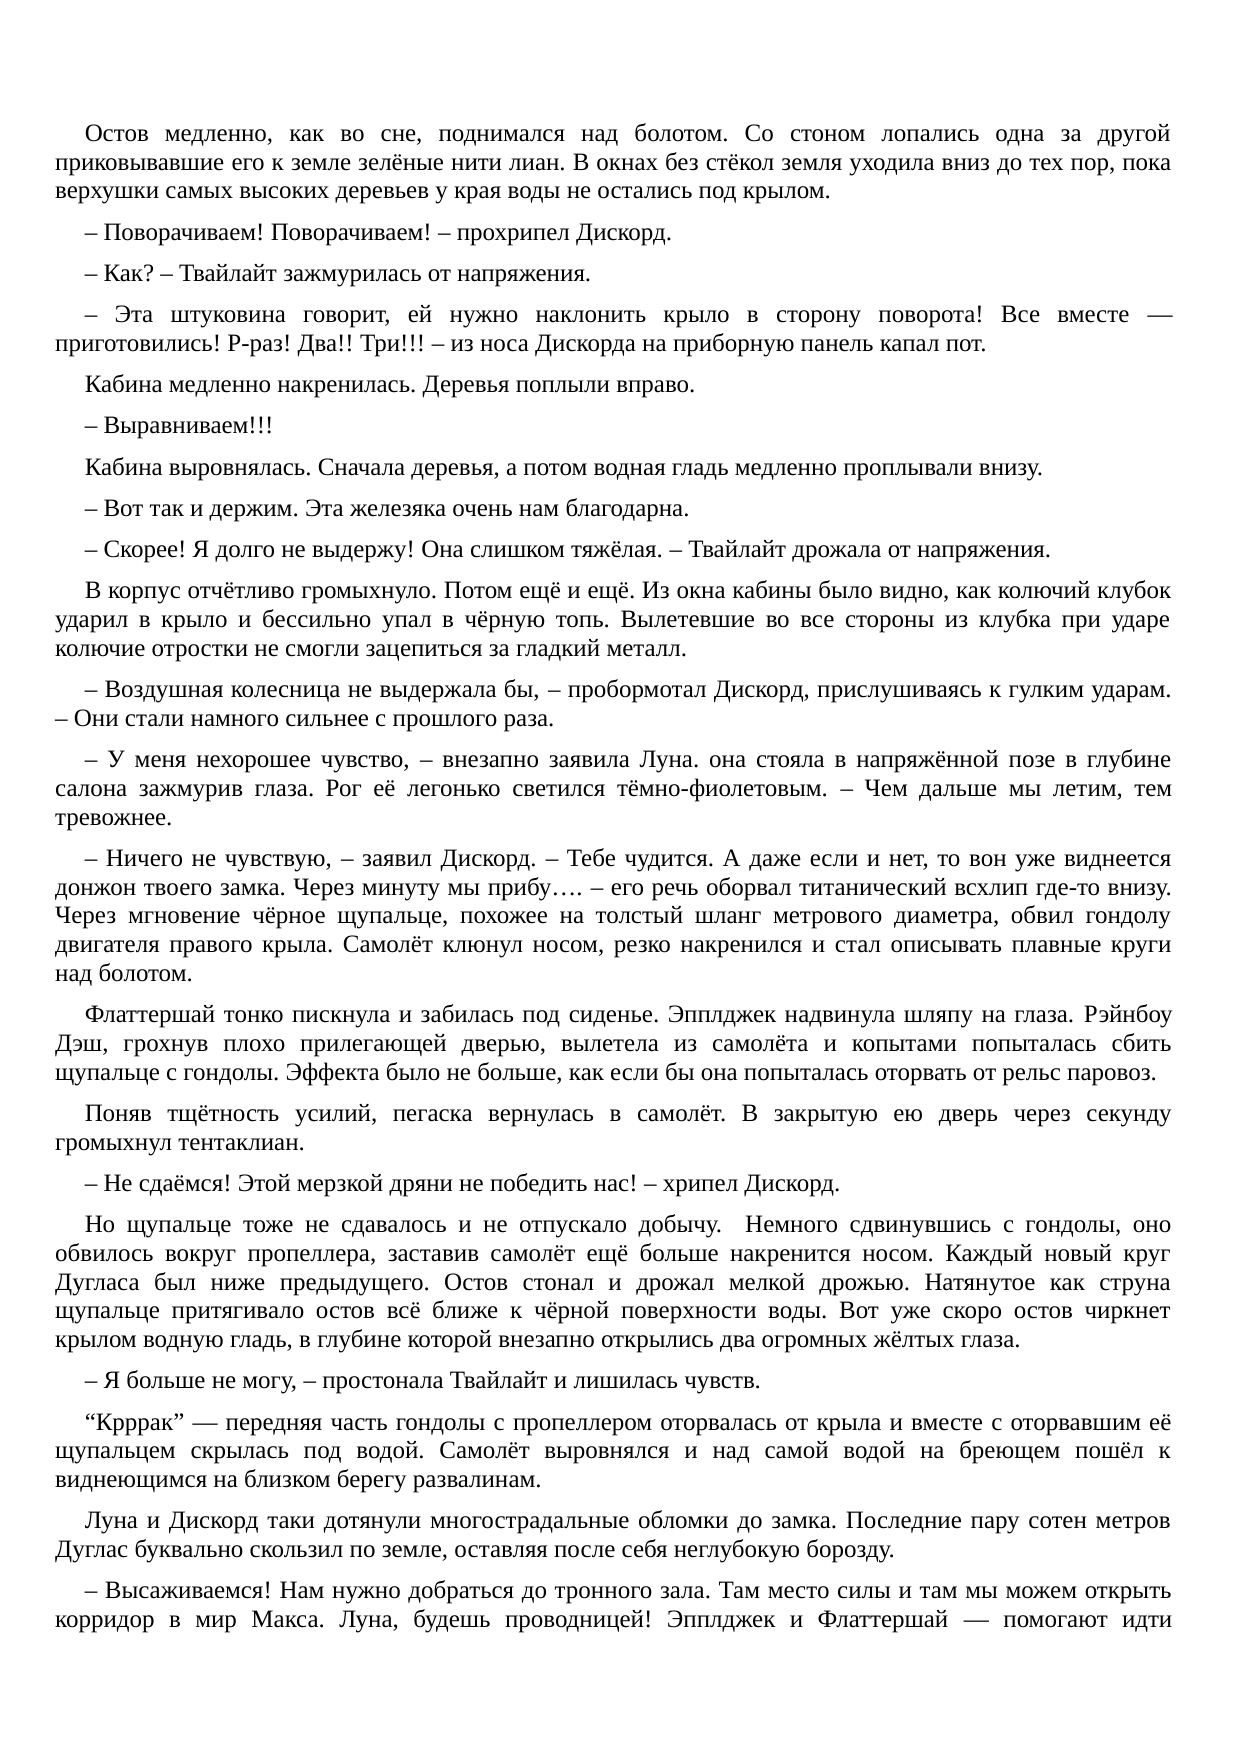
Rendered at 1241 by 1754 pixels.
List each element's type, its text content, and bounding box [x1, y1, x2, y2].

text – Эта штуковина говорит, ей нужно наклонить крыло в сторону поворота! Все вместе — приготовились! Р-раз! Два!! Три!!! – из носа Дискорда на приборную панель капал пот. [55, 299, 1172, 357]
text В корпус отчётливо громыхнуло. Потом ещё и ещё. Из окна кабины было видно, как колючий клубок ударил в крыло и бессильно упал в чёрную топь. Вылетевшие во все стороны из клубка при ударе колючие отростки не смогли зацепиться за гладкий металл. [55, 576, 1172, 662]
text – Не сдаёмся! Этой мерзкой дряни не победить нас! – хрипел Дискорд. [55, 1168, 1172, 1197]
text Но щупальце тоже не сдавалось и не отпускало добычу. Немного сдвинувшись с гондолы, оно обвилось вокруг пропеллера, заставив самолёт ещё больше накренится носом. Каждый новый круг Дугласа был ниже предыдущего. Остов стонал и дрожал мелкой дрожью. Натянутое как струна щупальце притягивало остов всё ближе к чёрной поверхности воды. Вот уже скоро остов чиркнет крылом водную гладь, в глубине которой внезапно открылись два огромных жёлтых глаза. [55, 1209, 1172, 1353]
text – Поворачиваем! Поворачиваем! – прохрипел Дискорд. [55, 217, 1172, 246]
text “Крррак” — передняя часть гондолы с пропеллером оторвалась от крыла и вместе с оторвавшим её щупальцем скрылась под водой. Самолёт выровнялся и над самой водой на бреющем пошёл к виднеющимся на близком берегу развалинам. [55, 1407, 1172, 1493]
text Флаттершай тонко пискнула и забилась под сиденье. Эпплджек надвинула шляпу на глаза. Рэйнбоу Дэш, грохнув плохо прилегающей дверью, вылетела из самолёта и копытами попыталась сбить щупальце с гондолы. Эффекта было не больше, как если бы она попыталась оторвать от рельс паровоз. [55, 999, 1172, 1086]
text – Скорее! Я долго не выдержу! Она слишком тяжёлая. – Твайлайт дрожала от напряжения. [55, 534, 1172, 563]
text – Воздушная колесница не выдержала бы, – пробормотал Дискорд, прислушиваясь к гулким ударам. – Они стали намного сильнее с прошлого раза. [55, 674, 1172, 732]
text Остов медленно, как во сне, поднимался над болотом. Со стоном лопались одна за другой приковывавшие его к земле зелёные нити лиан. В окнах без стёкол земля уходила вниз до тех пор, пока верхушки самых высоких деревьев у края воды не остались под крылом. [55, 118, 1172, 204]
text – Выравниваем!!! [55, 411, 1172, 439]
text Поняв тщётность усилий, пегаска вернулась в самолёт. В закрытую ею дверь через секунду громыхнул тентаклиан. [55, 1098, 1172, 1156]
text Кабина медленно накренилась. Деревья поплыли вправо. [55, 369, 1172, 398]
text – Высаживаемся! Нам нужно добраться до тронного зала. Там место силы и там мы можем открыть корридор в мир Макса. Луна, будешь проводницей! Эпплджек и Флаттершай — помогают идти [55, 1576, 1172, 1633]
text – Вот так и держим. Эта железяка очень нам благодарна. [55, 493, 1172, 522]
text – Как? – Твайлайт зажмурилась от напряжения. [55, 258, 1172, 287]
text – Я больше не могу, – простонала Твайлайт и лишилась чувств. [55, 1366, 1172, 1394]
text – У меня нехорошее чувство, – внезапно заявила Луна. она стояла в напряжённой позе в глубине салона зажмурив глаза. Рог её легонько светился тёмно-фиолетовым. – Чем дальше мы летим, тем тревожнее. [55, 744, 1172, 831]
text – Ничего не чувствую, – заявил Дискорд. – Тебе чудится. А даже если и нет, то вон уже виднеется донжон твоего замка. Через минуту мы прибу…. – его речь оборвал титанический всхлип где-то внизу. Через мгновение чёрное щупальце, похожее на толстый шланг метрового диаметра, обвил гондолу двигателя правого крыла. Самолёт клюнул носом, резко накренился и стал описывать плавные круги над болотом. [55, 843, 1172, 987]
text Кабина выровнялась. Сначала деревья, а потом водная гладь медленно проплывали внизу. [55, 452, 1172, 481]
text Луна и Дискорд таки дотянули многострадальные обломки до замка. Последние пару сотен метров Дуглас буквально скользил по земле, оставляя после себя неглубокую борозду. [55, 1506, 1172, 1563]
